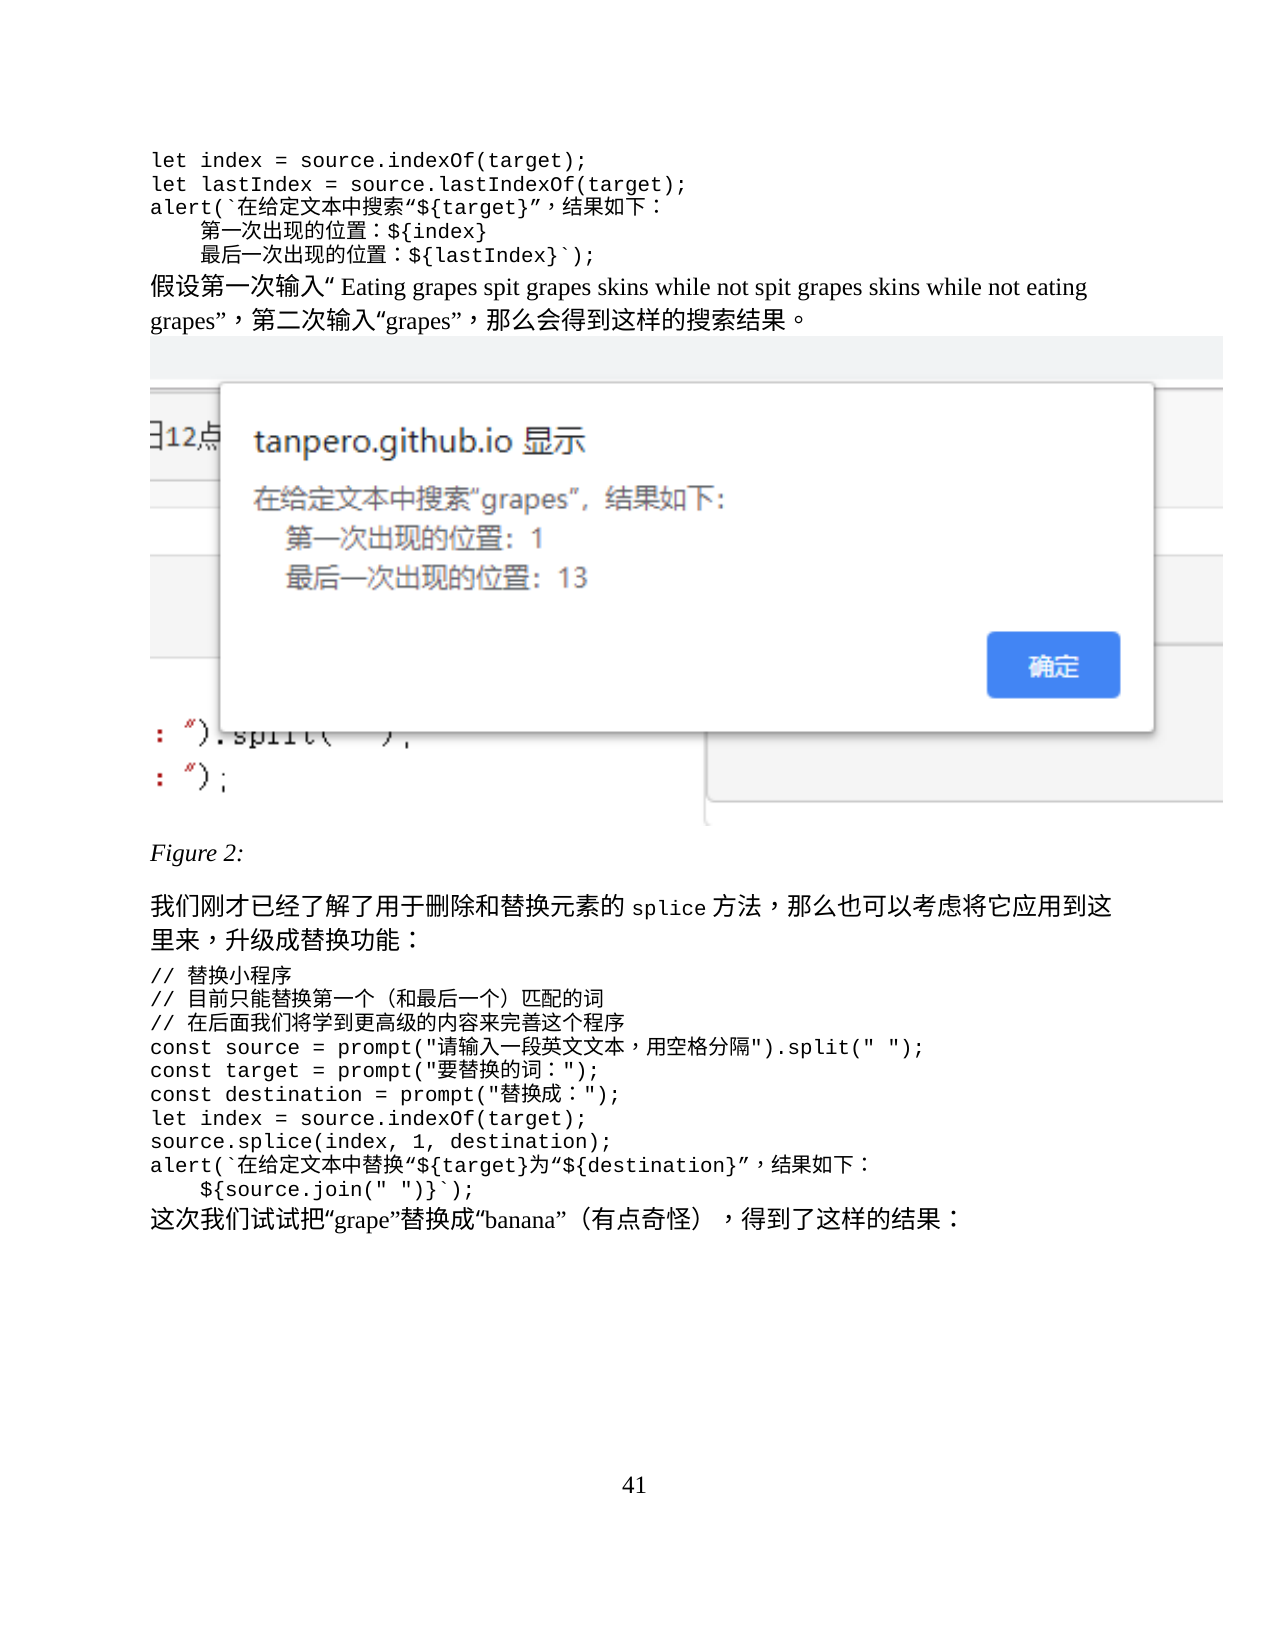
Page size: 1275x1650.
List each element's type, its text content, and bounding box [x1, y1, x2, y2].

text 假设第一次输入“ Eating grapes spit grapes skins while not spit grapes skins while not eating grapes”，第二次输入“grapes”，那么会得到这样的搜索结果。 [150, 268, 1125, 336]
text // 在后面我们将学到更高级的内容来完善这个程序 [150, 1013, 1125, 1037]
picture [150, 336, 1223, 826]
text const target = prompt("要替换的词："); [150, 1060, 1125, 1084]
text 第一次出现的位置：${index} [150, 221, 1125, 244]
text const destination = prompt("替换成："); [150, 1084, 1125, 1108]
text const source = prompt("请输入一段英文文本，用空格分隔").split(" "); [150, 1037, 1125, 1060]
text alert(`在给定文本中替换“${target}为“${destination}”，结果如下： [150, 1155, 1125, 1178]
text alert(`在给定文本中搜索“${target}”，结果如下： [150, 197, 1125, 221]
text source.splice(index, 1, destination); [150, 1131, 1125, 1155]
text 这次我们试试把“grape”替换成“banana”（有点奇怪），得到了这样的结果： [150, 1202, 1125, 1236]
text // 替换小程序 [150, 966, 1125, 989]
text ${source.join(" ")}`); [150, 1178, 1125, 1202]
text 我们刚才已经了解了用于删除和替换元素的 splice 方法，那么也可以考虑将它应用到这里来，升级成替换功能： [150, 889, 1125, 957]
text // 目前只能替换第一个（和最后一个）匹配的词 [150, 989, 1125, 1013]
text let index = source.indexOf(target); [150, 150, 1125, 174]
text 最后一次出现的位置：${lastIndex}`); [150, 244, 1125, 268]
text let index = source.indexOf(target); [150, 1108, 1125, 1131]
text let lastIndex = source.lastIndexOf(target); [150, 174, 1125, 197]
text Figure 2: [150, 838, 1125, 867]
